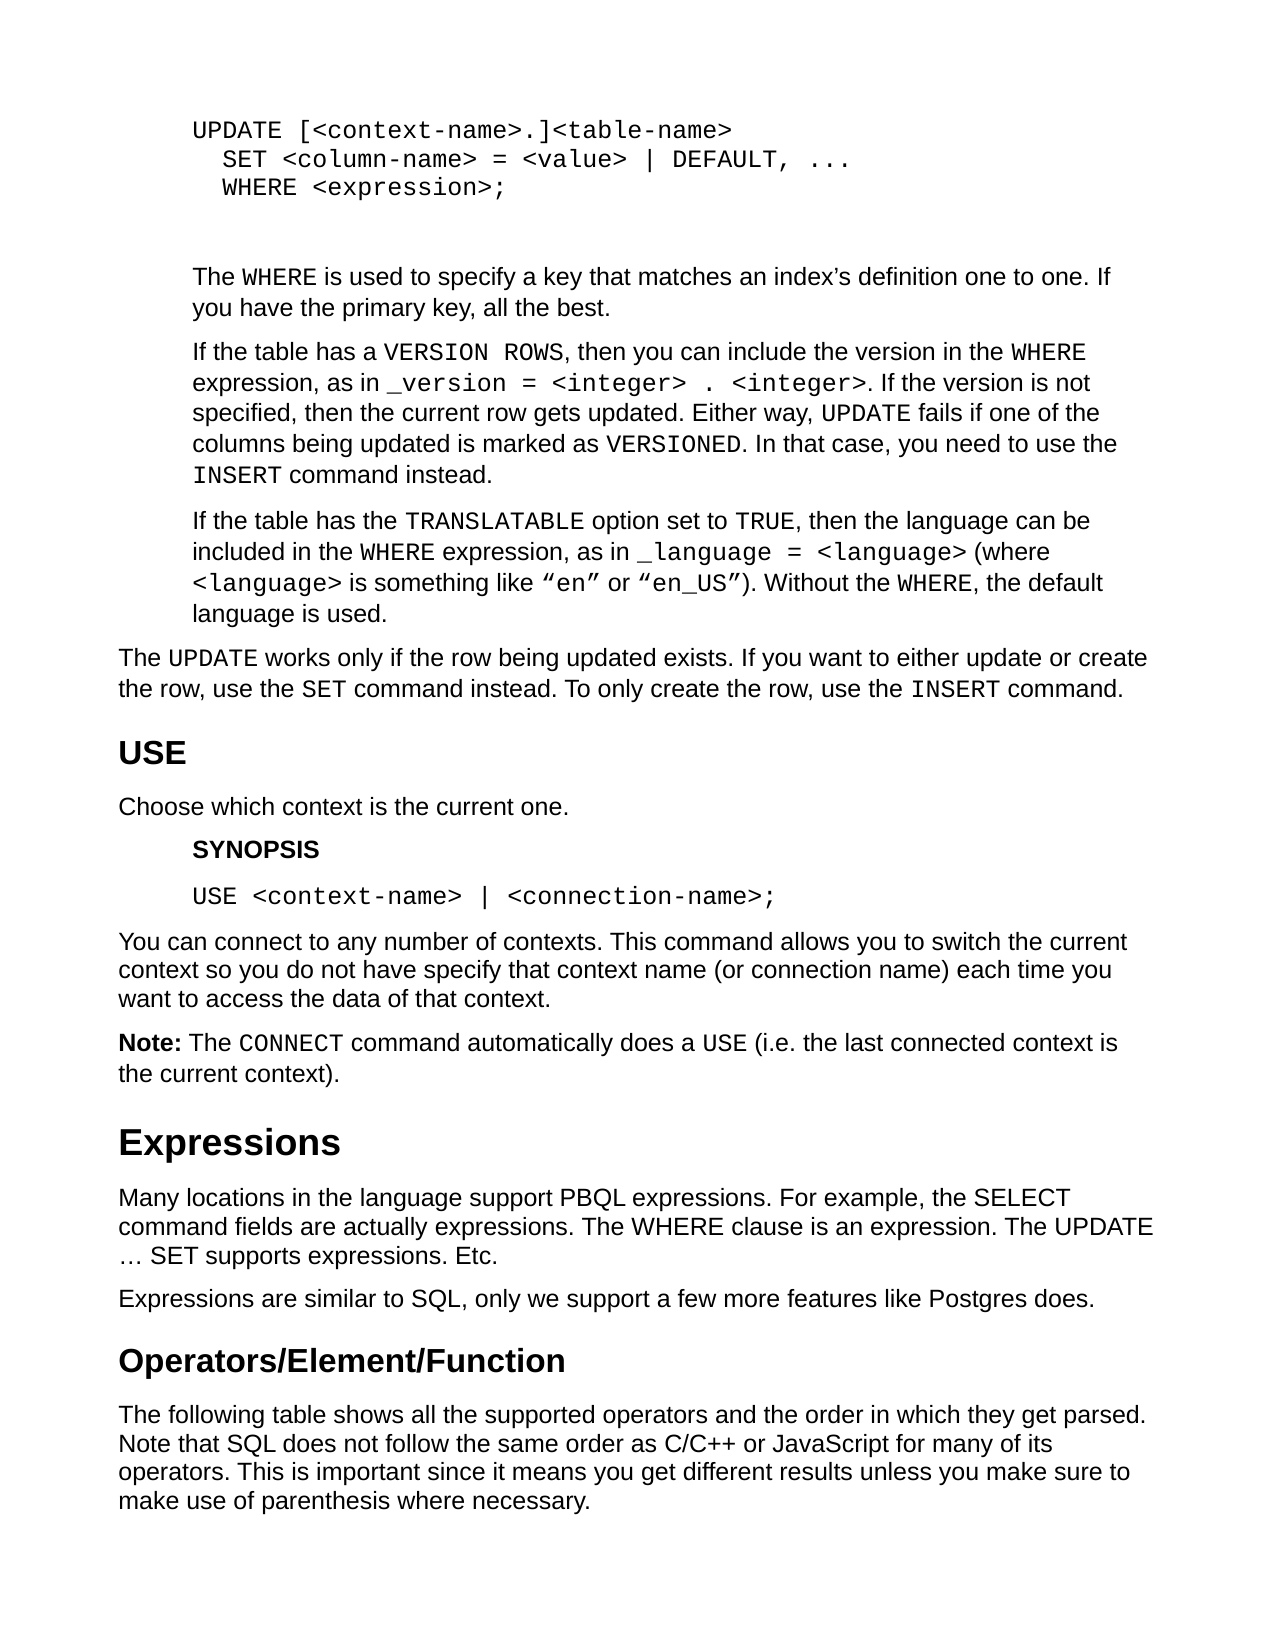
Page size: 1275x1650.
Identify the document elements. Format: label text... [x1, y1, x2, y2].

subtitle USE [118, 733, 1157, 771]
text SYNOPSIS [192, 835, 1157, 864]
text Choose which context is the current one. [118, 791, 1157, 820]
text The WHERE is used to specify a key that matches an index’s definition one to one. If you have the primary key, all the best. [192, 262, 1157, 322]
text USE <context-name> | <connection-name>; [192, 883, 1157, 912]
text You can connect to any number of contexts. This command allows you to switch the current context so you do not have specify that context name (or connection name) each time you want to access the data of that context. [118, 927, 1157, 1013]
text If the table has the TRANSLATABLE option set to TRUE, then the language can be included in the WHERE expression, as in _language = <language> (where <language> is something like “en” or “en_US”). Without the WHERE, the default language is used. [192, 506, 1157, 628]
text Expressions are similar to SQL, only we support a few more features like Postgres does. [118, 1284, 1157, 1313]
text UPDATE [<context-name>.]<table-name> SET <column-name> = <value> | DEFAULT, ... WHERE <expression>; [192, 118, 1157, 203]
text The following table shows all the supported operators and the order in which they get parsed. Note that SQL does not follow the same order as C/C++ or JavaScript for many of its operators. This is important since it means you get different results unless you make sure to make use of parenthesis where necessary. [118, 1400, 1157, 1515]
subtitle Operators/Element/Function [118, 1341, 1157, 1380]
text If the table has a VERSION ROWS, then you can include the version in the WHERE expression, as in _version = <integer> . <integer>. If the version is not specified, then the current row gets updated. Either way, UPDATE fails if one of the columns being updated is marked as VERSIONED. In that case, you need to use the INSERT command instead. [192, 337, 1157, 491]
text Note: The CONNECT command automatically does a USE (i.e. the last connected context is the current context). [118, 1028, 1157, 1087]
text The UPDATE works only if the row being updated exists. If you want to either update or create the row, use the SET command instead. To only create the row, use the INSERT command. [118, 643, 1157, 705]
text Many locations in the language support PBQL expressions. For example, the SELECT command fields are actually expressions. The WHERE clause is an expression. The UPDATE … SET supports expressions. Etc. [118, 1183, 1157, 1269]
subtitle Expressions [118, 1120, 1157, 1163]
